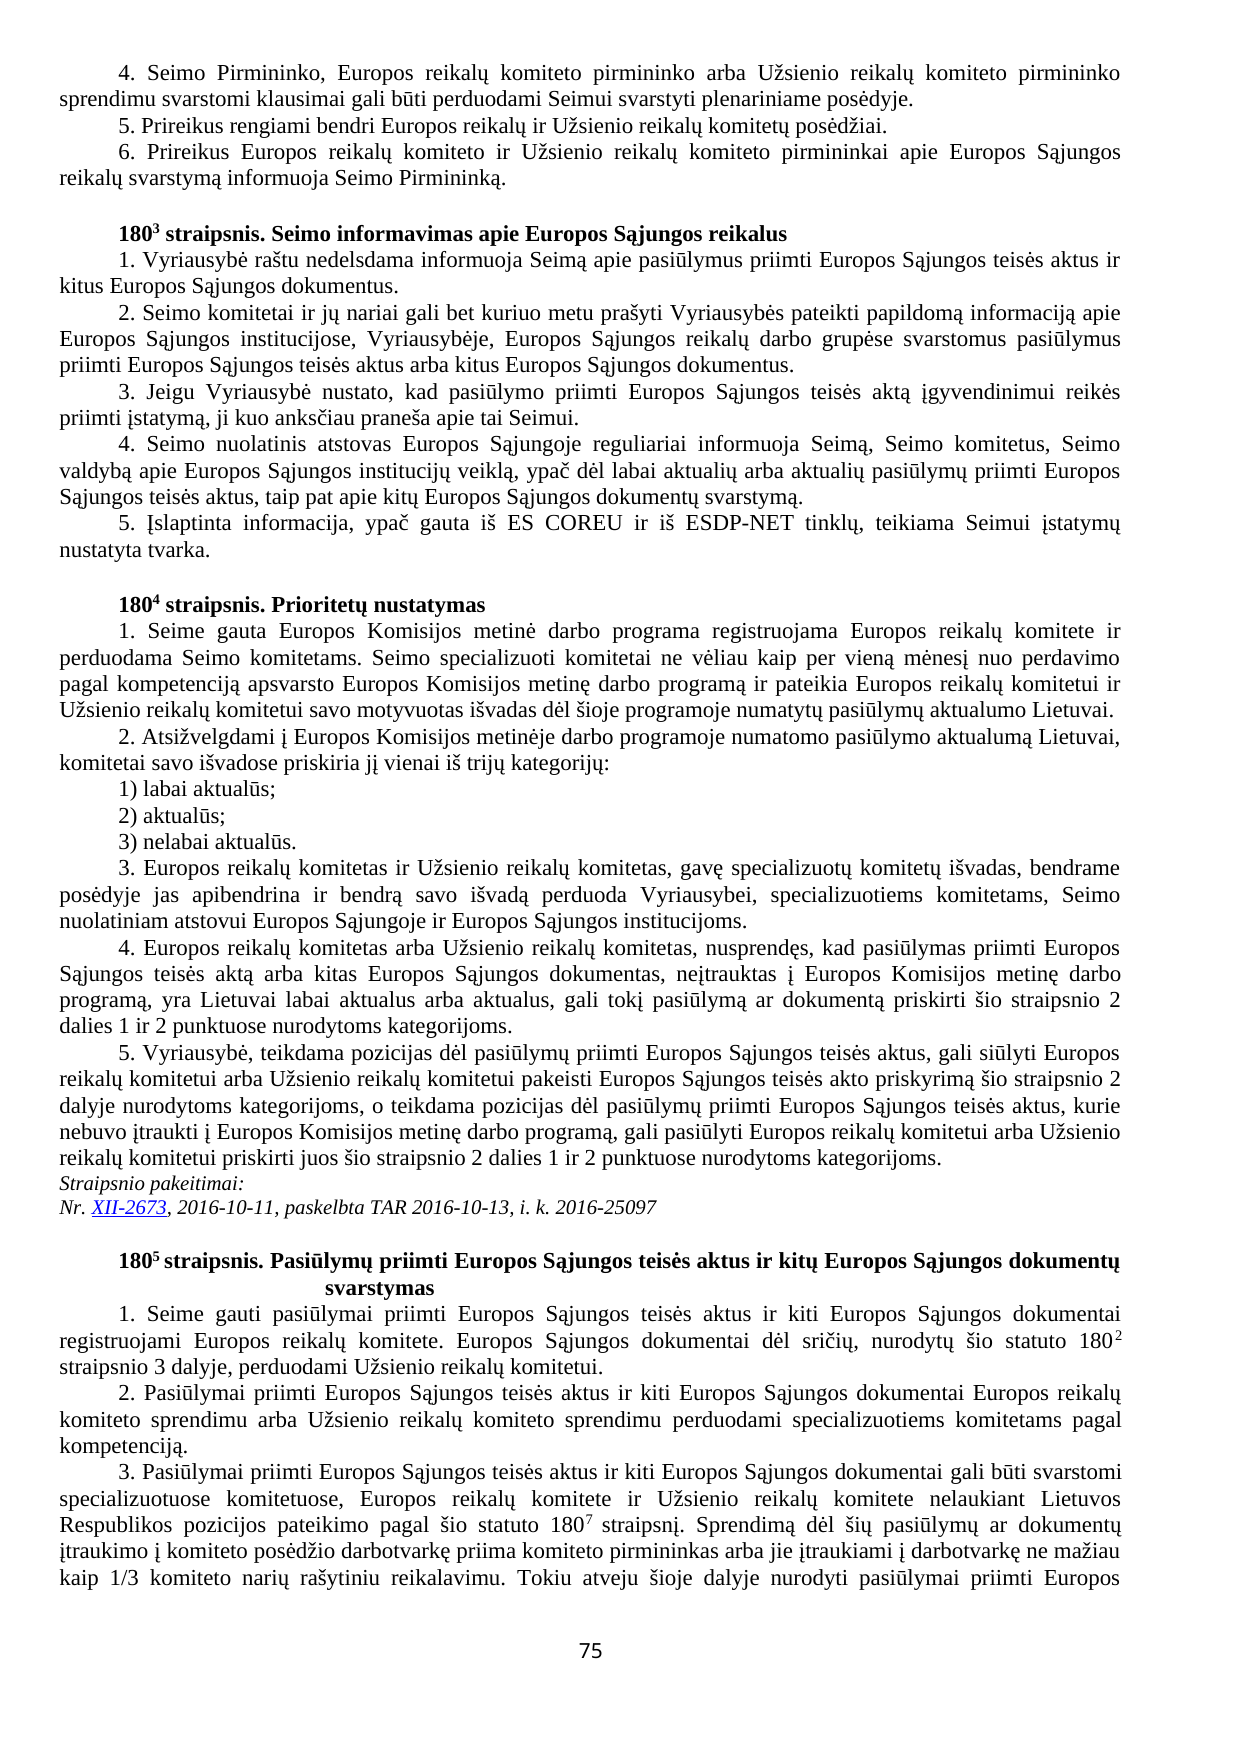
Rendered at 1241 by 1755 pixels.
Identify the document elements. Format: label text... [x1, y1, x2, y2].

text 1803 straipsnis. Seimo informavimas apie Europos Sąjungos reikalus [59, 219, 1122, 246]
text 4. Seimo Pirmininko, Europos reikalų komiteto pirmininko arba Užsienio reikalų komiteto pirmininko sprendimu svarstomi klausimai gali būti perduodami Seimui svarstyti plenariniame posėdyje. [59, 59, 1122, 112]
text 1. Vyriausybė raštu nedelsdama informuoja Seimą apie pasiūlymus priimti Europos Sąjungos teisės aktus ir kitus Europos Sąjungos dokumentus. [59, 246, 1122, 299]
text 3) nelabai aktualūs. [59, 828, 1122, 854]
text 1. Seime gauta Europos Komisijos metinė darbo programa registruojama Europos reikalų komitete ir perduodama Seimo komitetams. Seimo specializuoti komitetai ne vėliau kaip per vieną mėnesį nuo perdavimo pagal kompetenciją apsvarsto Europos Komisijos metinę darbo programą ir pateikia Europos reikalų komitetui ir Užsienio reikalų komitetui savo motyvuotas išvadas dėl šioje programoje numatytų pasiūlymų aktualumo Lietuvai. [59, 617, 1122, 723]
text 2. Seimo komitetai ir jų nariai gali bet kuriuo metu prašyti Vyriausybės pateikti papildomą informaciją apie Europos Sąjungos institucijose, Vyriausybėje, Europos Sąjungos reikalų darbo grupėse svarstomus pasiūlymus priimti Europos Sąjungos teisės aktus arba kitus Europos Sąjungos dokumentus. [59, 299, 1122, 378]
text 4. Seimo nuolatinis atstovas Europos Sąjungoje reguliariai informuoja Seimą, Seimo komitetus, Seimo valdybą apie Europos Sąjungos institucijų veiklą, ypač dėl labai aktualių arba aktualių pasiūlymų priimti Europos Sąjungos teisės aktus, taip pat apie kitų Europos Sąjungos dokumentų svarstymą. [59, 430, 1122, 509]
text 5. Vyriausybė, teikdama pozicijas dėl pasiūlymų priimti Europos Sąjungos teisės aktus, gali siūlyti Europos reikalų komitetui arba Užsienio reikalų komitetui pakeisti Europos Sąjungos teisės akto priskyrimą šio straipsnio 2 dalyje nurodytoms kategorijoms, o teikdama pozicijas dėl pasiūlymų priimti Europos Sąjungos teisės aktus, kurie nebuvo įtraukti į Europos Komisijos metinę darbo programą, gali pasiūlyti Europos reikalų komitetui arba Užsienio reikalų komitetui priskirti juos šio straipsnio 2 dalies 1 ir 2 punktuose nurodytoms kategorijoms. [59, 1039, 1122, 1171]
text 1804 straipsnis. Prioritetų nustatymas [59, 591, 1122, 617]
text 6. Prireikus Europos reikalų komiteto ir Užsienio reikalų komiteto pirmininkai apie Europos Sąjungos reikalų svarstymą informuoja Seimo Pirmininką. [59, 138, 1122, 191]
text Straipsnio pakeitimai: [59, 1171, 1122, 1195]
text 2) aktualūs; [59, 802, 1122, 828]
text Nr. XII-2673, 2016-10-11, paskelbta TAR 2016-10-13, i. k. 2016-25097 [59, 1195, 1122, 1219]
text 1. Seime gauti pasiūlymai priimti Europos Sąjungos teisės aktus ir kiti Europos Sąjungos dokumentai registruojami Europos reikalų komitete. Europos Sąjungos dokumentai dėl sričių, nurodytų šio statuto 1802 straipsnio 3 dalyje, perduodami Užsienio reikalų komitetui. [59, 1300, 1122, 1379]
text 5. Prireikus rengiami bendri Europos reikalų ir Užsienio reikalų komitetų posėdžiai. [59, 112, 1122, 138]
text 2. Pasiūlymai priimti Europos Sąjungos teisės aktus ir kiti Europos Sąjungos dokumentai Europos reikalų komiteto sprendimu arba Užsienio reikalų komiteto sprendimu perduodami specializuotiems komitetams pagal kompetenciją. [59, 1379, 1122, 1458]
text 2. Atsižvelgdami į Europos Komisijos metinėje darbo programoje numatomo pasiūlymo aktualumą Lietuvai, komitetai savo išvadose priskiria jį vienai iš trijų kategorijų: [59, 723, 1122, 775]
text 5. Įslaptinta informacija, ypač gauta iš ES COREU ir iš ESDP-NET tinklų, teikiama Seimui įstatymų nustatyta tvarka. [59, 509, 1122, 562]
text 3. Jeigu Vyriausybė nustato, kad pasiūlymo priimti Europos Sąjungos teisės aktą įgyvendinimui reikės priimti įstatymą, ji kuo anksčiau praneša apie tai Seimui. [59, 378, 1122, 430]
text 1805 straipsnis. Pasiūlymų priimti Europos Sąjungos teisės aktus ir kitų Europos Sąjungos dokumentų svarstymas [118, 1248, 1122, 1300]
text 1) labai aktualūs; [59, 775, 1122, 802]
text 3. Pasiūlymai priimti Europos Sąjungos teisės aktus ir kiti Europos Sąjungos dokumentai gali būti svarstomi specializuotuose komitetuose, Europos reikalų komitete ir Užsienio reikalų komitete nelaukiant Lietuvos Respublikos pozicijos pateikimo pagal šio statuto 1807 straipsnį. Sprendimą dėl šių pasiūlymų ar dokumentų įtraukimo į komiteto posėdžio darbotvarkę priima komiteto pirmininkas arba jie įtraukiami į darbotvarkę ne mažiau kaip 1/3 komiteto narių rašytiniu reikalavimu. Tokiu atveju šioje dalyje nurodyti pasiūlymai priimti Europos [59, 1458, 1122, 1590]
text 4. Europos reikalų komitetas arba Užsienio reikalų komitetas, nusprendęs, kad pasiūlymas priimti Europos Sąjungos teisės aktą arba kitas Europos Sąjungos dokumentas, neįtrauktas į Europos Komisijos metinę darbo programą, yra Lietuvai labai aktualus arba aktualus, gali tokį pasiūlymą ar dokumentą priskirti šio straipsnio 2 dalies 1 ir 2 punktuose nurodytoms kategorijoms. [59, 933, 1122, 1039]
text 3. Europos reikalų komitetas ir Užsienio reikalų komitetas, gavę specializuotų komitetų išvadas, bendrame posėdyje jas apibendrina ir bendrą savo išvadą perduoda Vyriausybei, specializuotiems komitetams, Seimo nuolatiniam atstovui Europos Sąjungoje ir Europos Sąjungos institucijoms. [59, 854, 1122, 933]
